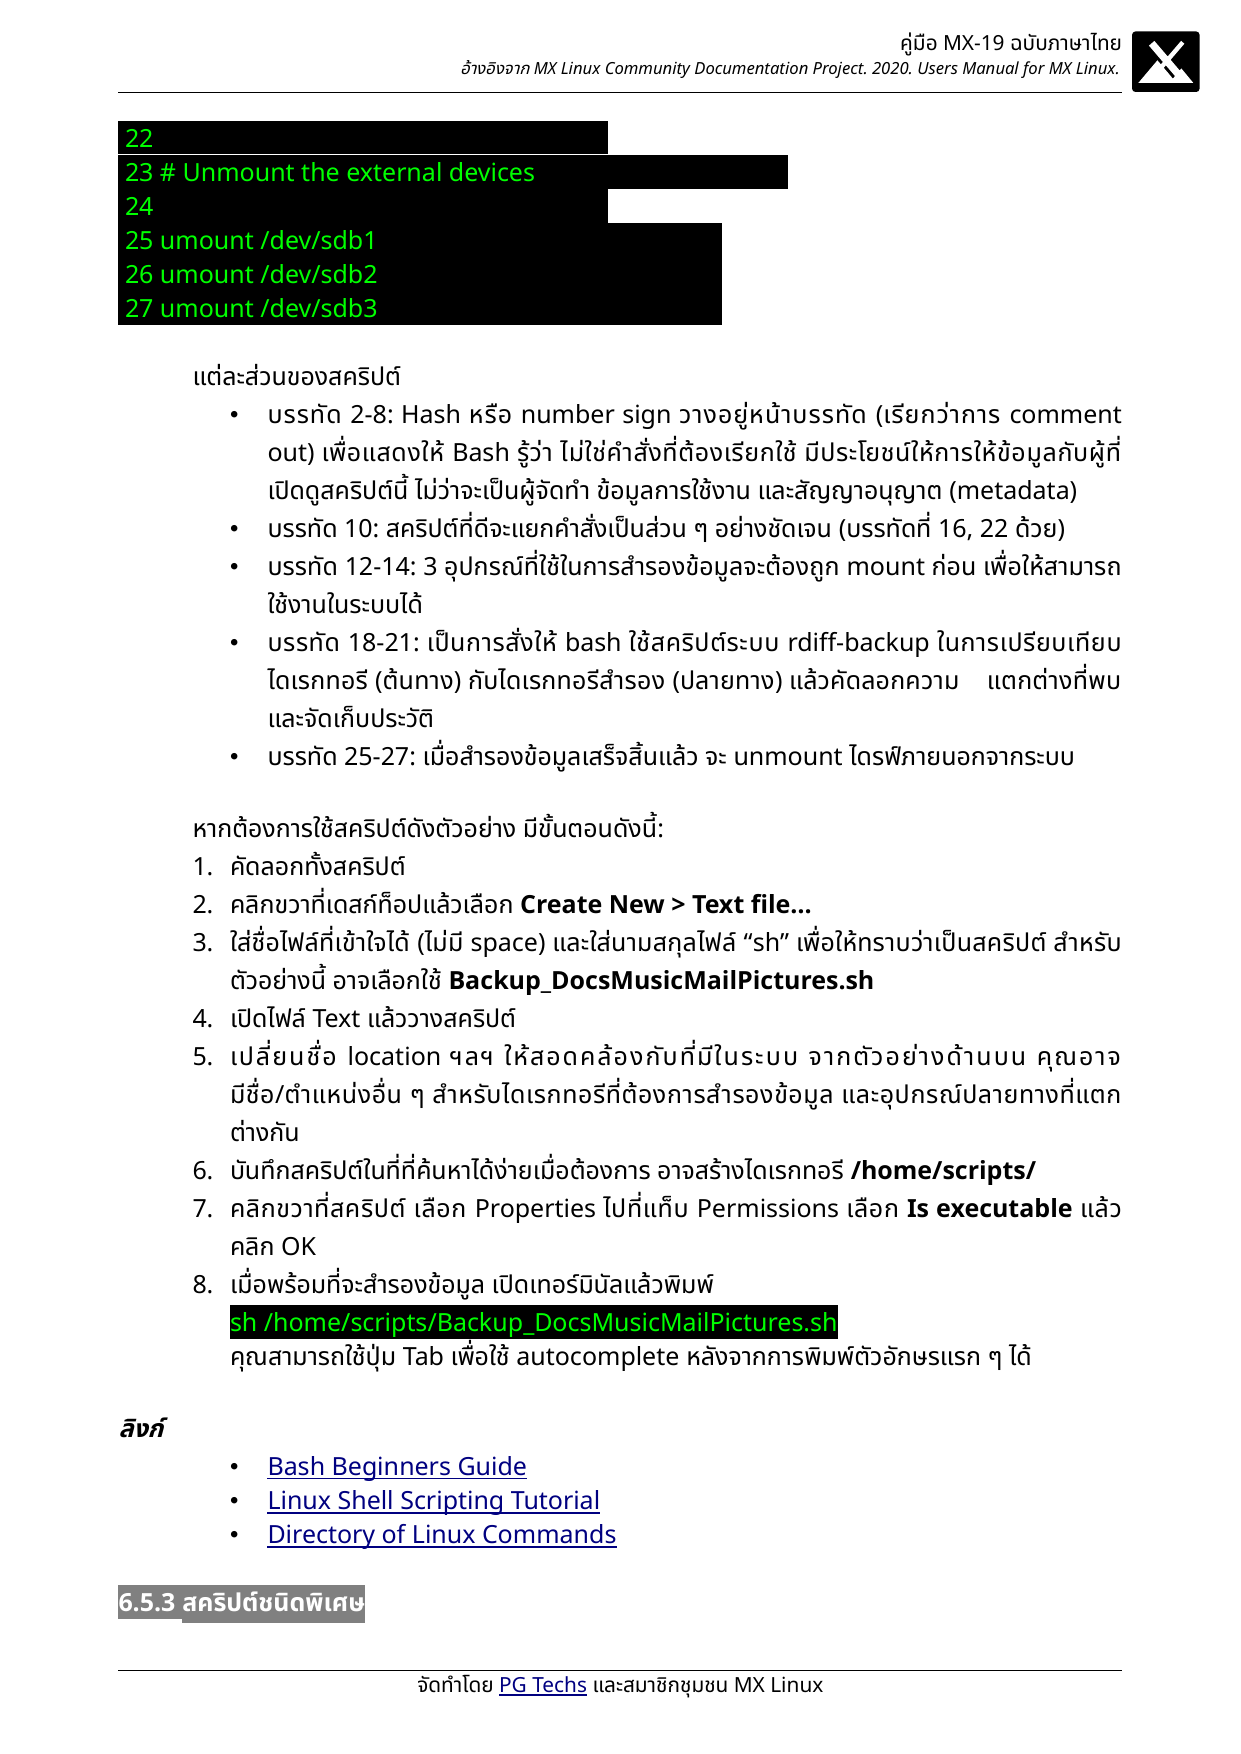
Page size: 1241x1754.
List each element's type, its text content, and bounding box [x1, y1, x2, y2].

list บรรทัด 10: สคริปต์ที่ดีจะแยกคำสั่งเป็นส่วน ๆ อย่างชัดเจน (บรรทัดที่ 16, 22 ด้วย) [230, 511, 1122, 549]
list บรรทัด 25-27: เมื่อสำรองข้อมูลเสร็จสิ้นแล้ว จะ unmount ไดรฟ์ภายนอกจากระบบ [230, 739, 1122, 777]
list คุณสามารถใช้ปุ่ม Tab เพื่อใช้ autocomplete หลังจากการพิมพ์ตัวอักษรแรก ๆ ได้ [192, 1339, 1122, 1377]
text 24 [118, 189, 1122, 223]
text 6.5.3 สคริปต์ชนิดพิเศษ [118, 1585, 1122, 1623]
list Directory of Linux Commands [230, 1517, 1122, 1551]
list คลิกขวาที่เดสก์ท็อปแล้วเลือก Create New > Text file… [192, 887, 1122, 925]
list เปิดไฟล์ Text แล้ววางสคริปต์ [192, 1001, 1122, 1039]
text หากต้องการใช้สคริปต์ดังตัวอย่าง มีขั้นตอนดังนี้: [118, 811, 1122, 849]
text 22 [118, 121, 1122, 154]
text 26 umount /dev/sdb2 [118, 257, 1122, 291]
text 27 umount /dev/sdb3 [118, 291, 1122, 325]
list ใส่ชื่อไฟล์ที่เข้าใจได้ (ไม่มี space) และใส่นามสกุลไฟล์ “sh” เพื่อให้ทราบว่าเป็นสคริปต์ สำหรับตัวอย่างนี้ อาจเลือกใช้ Backup_DocsMusicMailPictures.sh [192, 925, 1122, 1001]
text 23 # Unmount the external devices [118, 154, 1122, 189]
list เปลี่ยนชื่อ location ฯลฯ ให้สอดคล้องกับที่มีในระบบ จากตัวอย่างด้านบน คุณอาจมีชื่อ/ตำแหน่งอื่น ๆ สำหรับไดเรกทอรีที่ต้องการสำรองข้อมูล และอุปกรณ์ปลายทางที่แตกต่างกัน [192, 1039, 1122, 1153]
list sh /home/scripts/Backup_DocsMusicMailPictures.sh [192, 1305, 1122, 1339]
list คัดลอกทั้งสคริปต์ [192, 849, 1122, 887]
list คลิกขวาที่สคริปต์ เลือก Properties ไปที่แท็บ Permissions เลือก Is executable แล้วคลิก OK [192, 1191, 1122, 1267]
text 25 umount /dev/sdb1 [118, 223, 1122, 257]
list บรรทัด 18-21: เป็นการสั่งให้ bash ใช้สคริปต์ระบบ rdiff-backup ในการเปรียบเทียบไดเรกทอรี (ต้นทาง) กับไดเรกทอรีสำรอง (ปลายทาง) แล้วคัดลอกความ แตกต่างที่พบ และจัดเก็บประวัติ [230, 625, 1122, 739]
list Linux Shell Scripting Tutorial [230, 1483, 1122, 1517]
text ลิงก์ [118, 1411, 1122, 1449]
list บรรทัด 12-14: 3 อุปกรณ์ที่ใช้ในการสำรองข้อมูลจะต้องถูก mount ก่อน เพื่อให้สามารถใช้งานในระบบได้ [230, 549, 1122, 625]
list Bash Beginners Guide [230, 1449, 1122, 1483]
list บรรทัด 2-8: Hash หรือ number sign วางอยู่หน้าบรรทัด (เรียกว่าการ comment out) เพื่อแสดงให้ Bash รู้ว่า ไม่ใช่คำสั่งที่ต้องเรียกใช้ มีประโยชน์ให้การให้ข้อมูลกับผู้ที่เปิดดูสคริปต์นี้ ไม่ว่าจะเป็นผู้จัดทำ ข้อมูลการใช้งาน และสัญญาอนุญาต (metadata) [230, 397, 1122, 511]
text แต่ละส่วนของสคริปต์ [118, 359, 1122, 397]
list บันทึกสคริปต์ในที่ที่ค้นหาได้ง่ายเมื่อต้องการ อาจสร้างไดเรกทอรี /home/scripts/ [192, 1153, 1122, 1191]
list เมื่อพร้อมที่จะสำรองข้อมูล เปิดเทอร์มินัลแล้วพิมพ์ [192, 1267, 1122, 1305]
